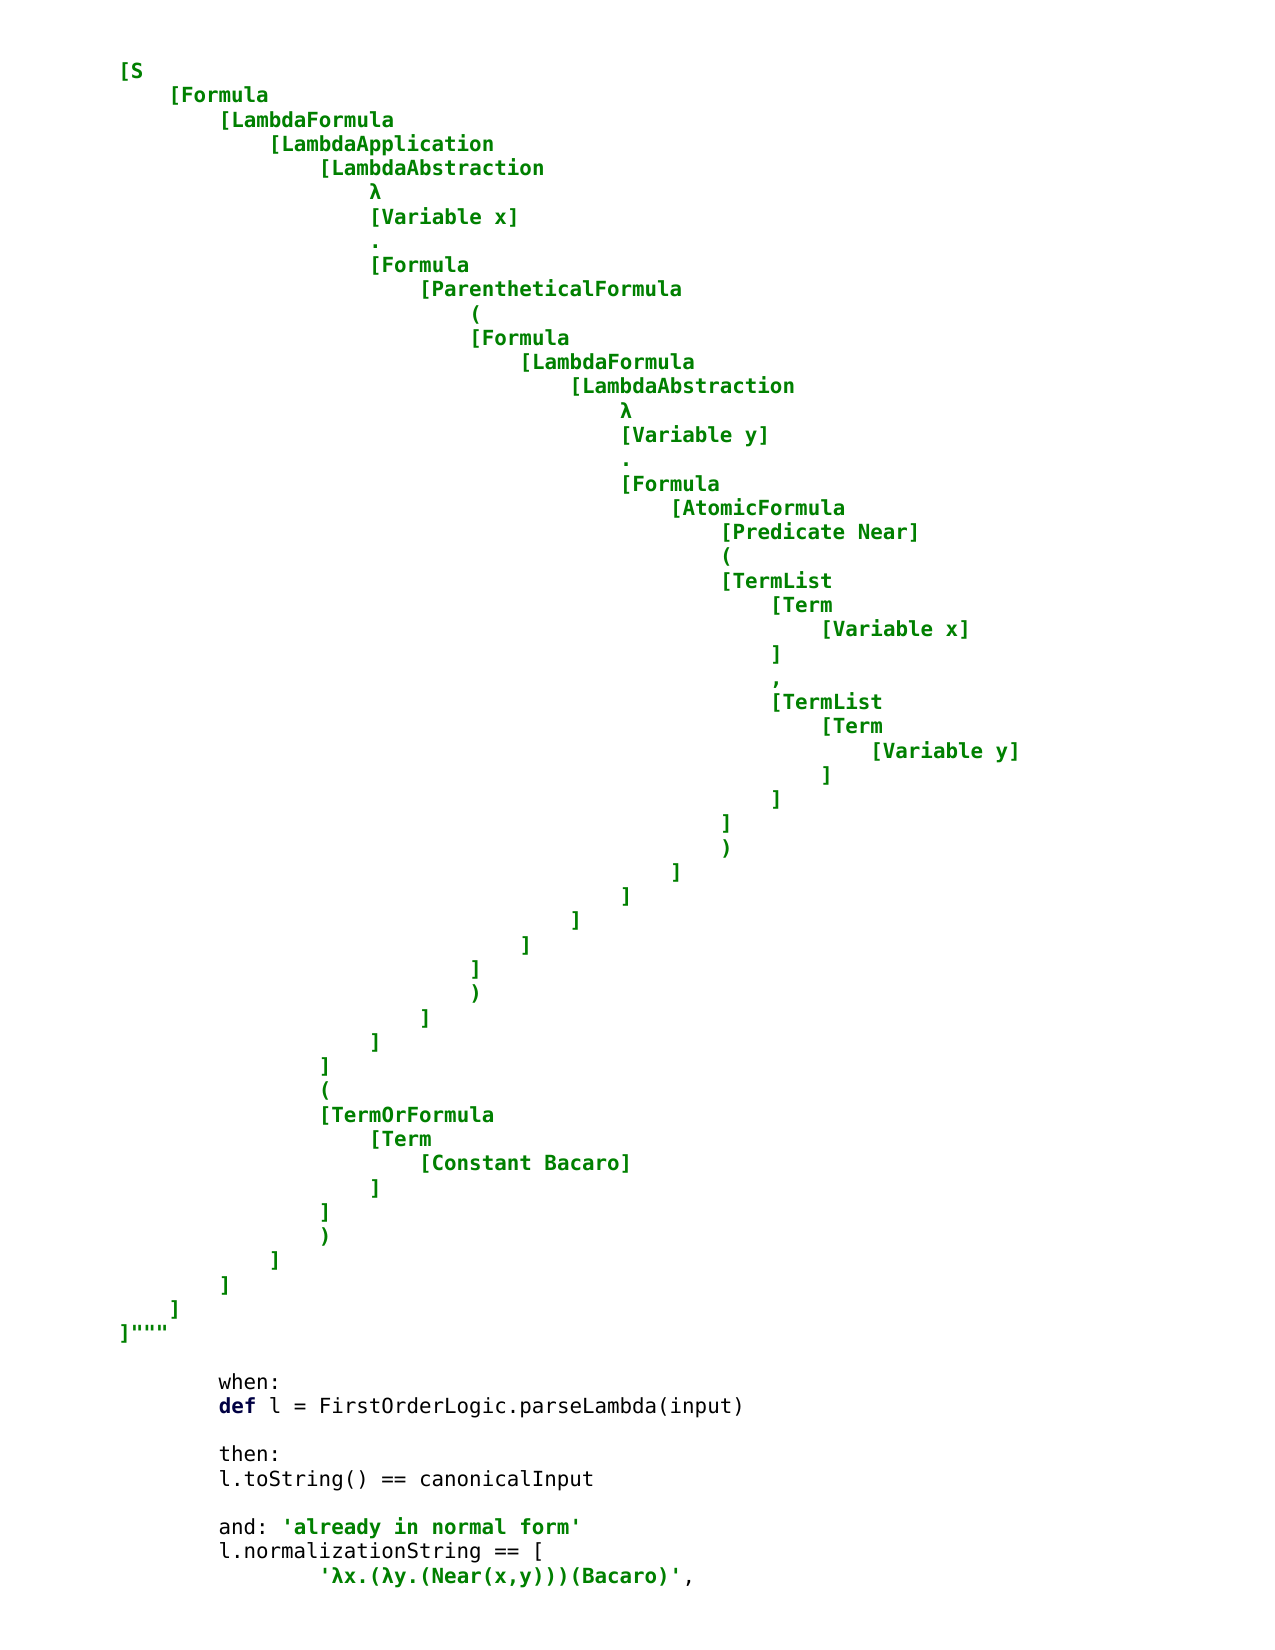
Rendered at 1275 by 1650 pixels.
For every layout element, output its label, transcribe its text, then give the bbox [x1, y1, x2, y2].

text ]""" [118, 1321, 1216, 1345]
text [Term [118, 593, 1216, 617]
text [Term [118, 1127, 1216, 1151]
text ] [118, 933, 1216, 957]
text [Formula [118, 83, 1216, 108]
text [Variable y] [118, 423, 1216, 447]
text [Term [118, 714, 1216, 739]
text . [118, 229, 1216, 253]
text then: [118, 1442, 1216, 1467]
text ] [118, 860, 1216, 884]
text ) [118, 981, 1216, 1006]
text [TermOrFormula [118, 1103, 1216, 1127]
text [ParentheticalFormula [118, 277, 1216, 302]
text [Variable y] [118, 739, 1216, 763]
text [LambdaFormula [118, 108, 1216, 132]
text ] [118, 642, 1216, 666]
text . [118, 447, 1216, 472]
text [LambdaFormula [118, 350, 1216, 374]
text [S [118, 59, 1216, 83]
text ] [118, 787, 1216, 811]
text [Formula [118, 326, 1216, 350]
text ] [118, 1273, 1216, 1297]
text [Formula [118, 253, 1216, 277]
text 'λx.(λy.(Near(x,y)))(Bacaro)', [118, 1564, 1216, 1588]
text ( [118, 1078, 1216, 1103]
text λ [118, 180, 1216, 205]
text when: [118, 1370, 1216, 1394]
text ( [118, 302, 1216, 326]
text ) [118, 836, 1216, 860]
text [Formula [118, 472, 1216, 496]
text , [118, 666, 1216, 690]
text [LambdaAbstraction [118, 156, 1216, 180]
text ) [118, 1224, 1216, 1248]
text [AtomicFormula [118, 496, 1216, 520]
text ( [118, 544, 1216, 569]
text [Predicate Near] [118, 520, 1216, 544]
text ] [118, 1200, 1216, 1224]
text [LambdaApplication [118, 132, 1216, 156]
text ] [118, 1176, 1216, 1200]
text ] [118, 908, 1216, 933]
text ] [118, 763, 1216, 787]
text ] [118, 811, 1216, 836]
text [TermList [118, 690, 1216, 714]
text ] [118, 884, 1216, 908]
text ] [118, 1248, 1216, 1273]
text l.toString() == canonicalInput [118, 1467, 1216, 1491]
text ] [118, 1006, 1216, 1030]
text [LambdaAbstraction [118, 374, 1216, 399]
text ] [118, 1054, 1216, 1078]
text [Variable x] [118, 205, 1216, 229]
text ] [118, 957, 1216, 981]
text λ [118, 399, 1216, 423]
text ] [118, 1030, 1216, 1054]
text [Variable x] [118, 617, 1216, 642]
text [TermList [118, 569, 1216, 593]
text [Constant Bacaro] [118, 1151, 1216, 1176]
text ] [118, 1297, 1216, 1321]
text def l = FirstOrderLogic.parseLambda(input) [118, 1394, 1216, 1418]
text and: 'already in normal form' [118, 1515, 1216, 1539]
text l.normalizationString == [ [118, 1539, 1216, 1564]
